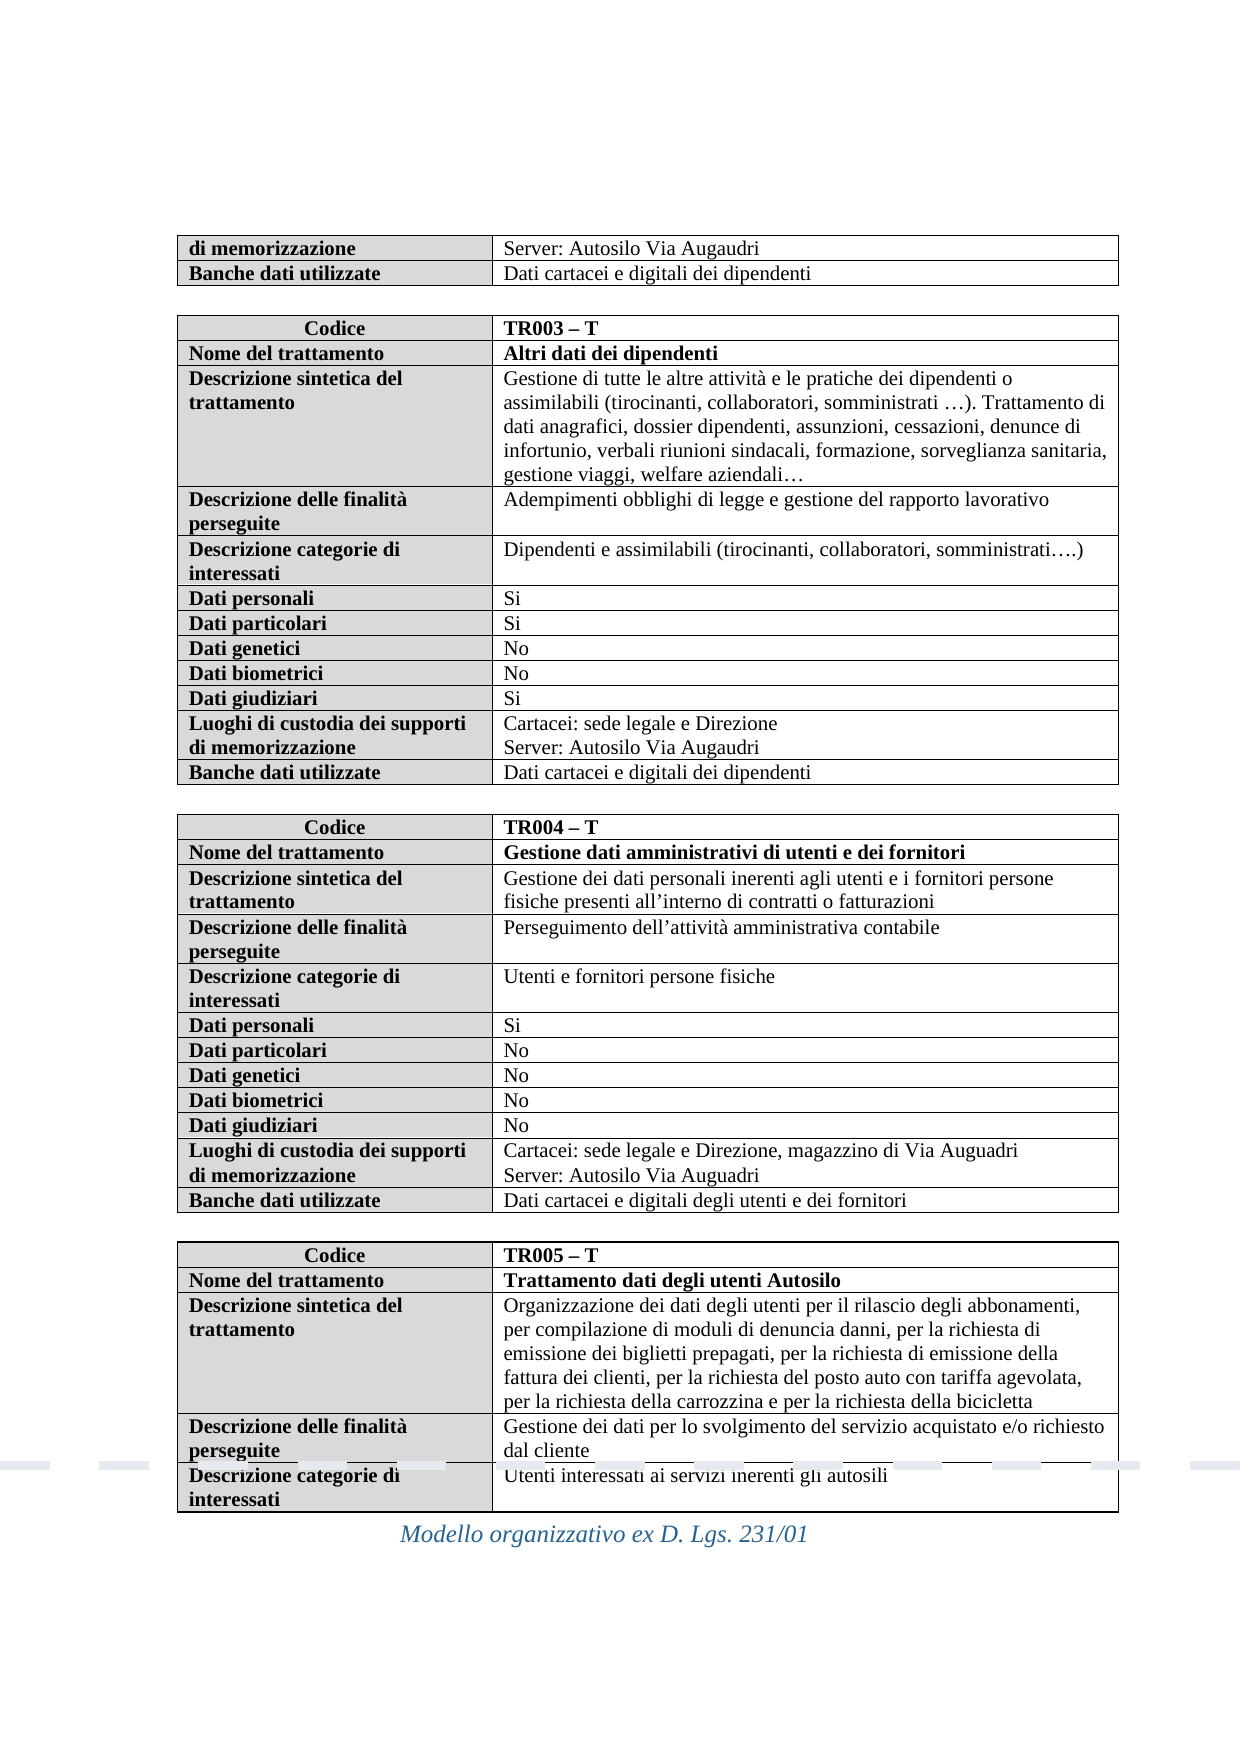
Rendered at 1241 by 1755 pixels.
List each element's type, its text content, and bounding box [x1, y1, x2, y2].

table_cell Adempimenti obblighi di legge e gestione del rapporto lavorativo [493, 487, 1118, 535]
table_cell No [493, 636, 1118, 660]
table_cell No [493, 661, 1118, 685]
table_cell Descrizione categorie di interessati [178, 1463, 492, 1511]
table_cell No [493, 1088, 1118, 1112]
table_cell Dati biometrici [178, 1088, 492, 1112]
table_cell Dati particolari [178, 611, 492, 635]
table_cell Cartacei: sede legale e Direzione, magazzino di Via Auguadri Server: Autosilo Via Auguadri [493, 1139, 1118, 1187]
table_cell Dati particolari [178, 1038, 492, 1062]
table_cell Dati personali [178, 1013, 492, 1037]
table_cell Dati genetici [178, 1063, 492, 1087]
table_cell Dati genetici [178, 636, 492, 660]
table_header TR005 – T [493, 1243, 1118, 1267]
table_cell Cartacei: sede legale e Direzione Server: Autosilo Via Augaudri [493, 711, 1118, 759]
table_cell Descrizione sintetica del trattamento [178, 1293, 492, 1413]
table_cell Si [493, 686, 1118, 710]
table_cell Luoghi di custodia dei supporti di memorizzazione [178, 711, 492, 759]
table_header TR004 – T [493, 815, 1118, 839]
table_header Codice [178, 316, 492, 340]
table_cell No [493, 1038, 1118, 1062]
table_header TR003 – T [493, 316, 1118, 340]
table_cell Utenti e fornitori persone fisiche [493, 964, 1118, 1012]
table_cell No [493, 1113, 1118, 1137]
table_cell Descrizione delle finalità perseguite [178, 915, 492, 963]
table_cell Dati personali [178, 586, 492, 610]
table_cell Banche dati utilizzate [178, 1188, 492, 1212]
table_cell Gestione di tutte le altre attività e le pratiche dei dipendenti o assimilabili (tirocinanti, collaboratori, somministrati …). Trattamento di dati anagrafici, dossier dipendenti, assunzioni, cessazioni, denunce di infortunio, verbali riunioni sindacali, formazione, sorveglianza sanitaria, gestione viaggi, welfare aziendali… [493, 366, 1118, 486]
table_cell Descrizione delle finalità perseguite [178, 1414, 492, 1462]
table_cell Perseguimento dell’attività amministrativa contabile [493, 915, 1118, 963]
table_cell Descrizione sintetica del trattamento [178, 366, 492, 486]
table_cell Banche dati utilizzate [178, 760, 492, 784]
table_cell Nome del trattamento [178, 840, 492, 864]
table_cell Descrizione categorie di interessati [178, 964, 492, 1012]
table_cell Descrizione categorie di interessati [178, 536, 492, 584]
table_cell Organizzazione dei dati degli utenti per il rilascio degli abbonamenti, per compilazione di moduli di denuncia danni, per la richiesta di emissione dei biglietti prepagati, per la richiesta di emissione della fattura dei clienti, per la richiesta del posto auto con tariffa agevolata, per la richiesta della carrozzina e per la richiesta della bicicletta [493, 1293, 1118, 1413]
table_cell Descrizione sintetica del trattamento [178, 865, 492, 913]
table_cell Dati giudiziari [178, 686, 492, 710]
table_cell Luoghi di custodia dei supporti di memorizzazione [178, 1139, 492, 1187]
table_header Codice [178, 1243, 492, 1267]
table_cell Gestione dei dati personali inerenti agli utenti e i fornitori persone fisiche presenti all’interno di contratti o fatturazioni [493, 865, 1118, 913]
table_cell Descrizione delle finalità perseguite [178, 487, 492, 535]
table_cell Dipendenti e assimilabili (tirocinanti, collaboratori, somministrati….) [493, 536, 1118, 584]
table_cell Utenti interessati ai servizi inerenti gli autosili [493, 1463, 1118, 1511]
table_header Codice [178, 815, 492, 839]
table_cell Si [493, 611, 1118, 635]
table_cell Altri dati dei dipendenti [493, 341, 1118, 365]
table_cell Nome del trattamento [178, 1268, 492, 1292]
table_cell Banche dati utilizzate [178, 261, 492, 285]
table_cell Trattamento dati degli utenti Autosilo [493, 1268, 1118, 1292]
table_cell Si [493, 1013, 1118, 1037]
table_cell Dati cartacei e digitali dei dipendenti [493, 261, 1118, 285]
table_cell Nome del trattamento [178, 341, 492, 365]
table_cell Si [493, 586, 1118, 610]
table_cell Dati cartacei e digitali dei dipendenti [493, 760, 1118, 784]
table_cell di memorizzazione [178, 236, 492, 260]
table_cell No [493, 1063, 1118, 1087]
table_cell Gestione dei dati per lo svolgimento del servizio acquistato e/o richiesto dal cliente [493, 1414, 1118, 1462]
table_cell Dati giudiziari [178, 1113, 492, 1137]
table_cell Dati biometrici [178, 661, 492, 685]
table_cell Gestione dati amministrativi di utenti e dei fornitori [493, 840, 1118, 864]
table_cell Server: Autosilo Via Augaudri [493, 236, 1118, 260]
table_cell Dati cartacei e digitali degli utenti e dei fornitori [493, 1188, 1118, 1212]
